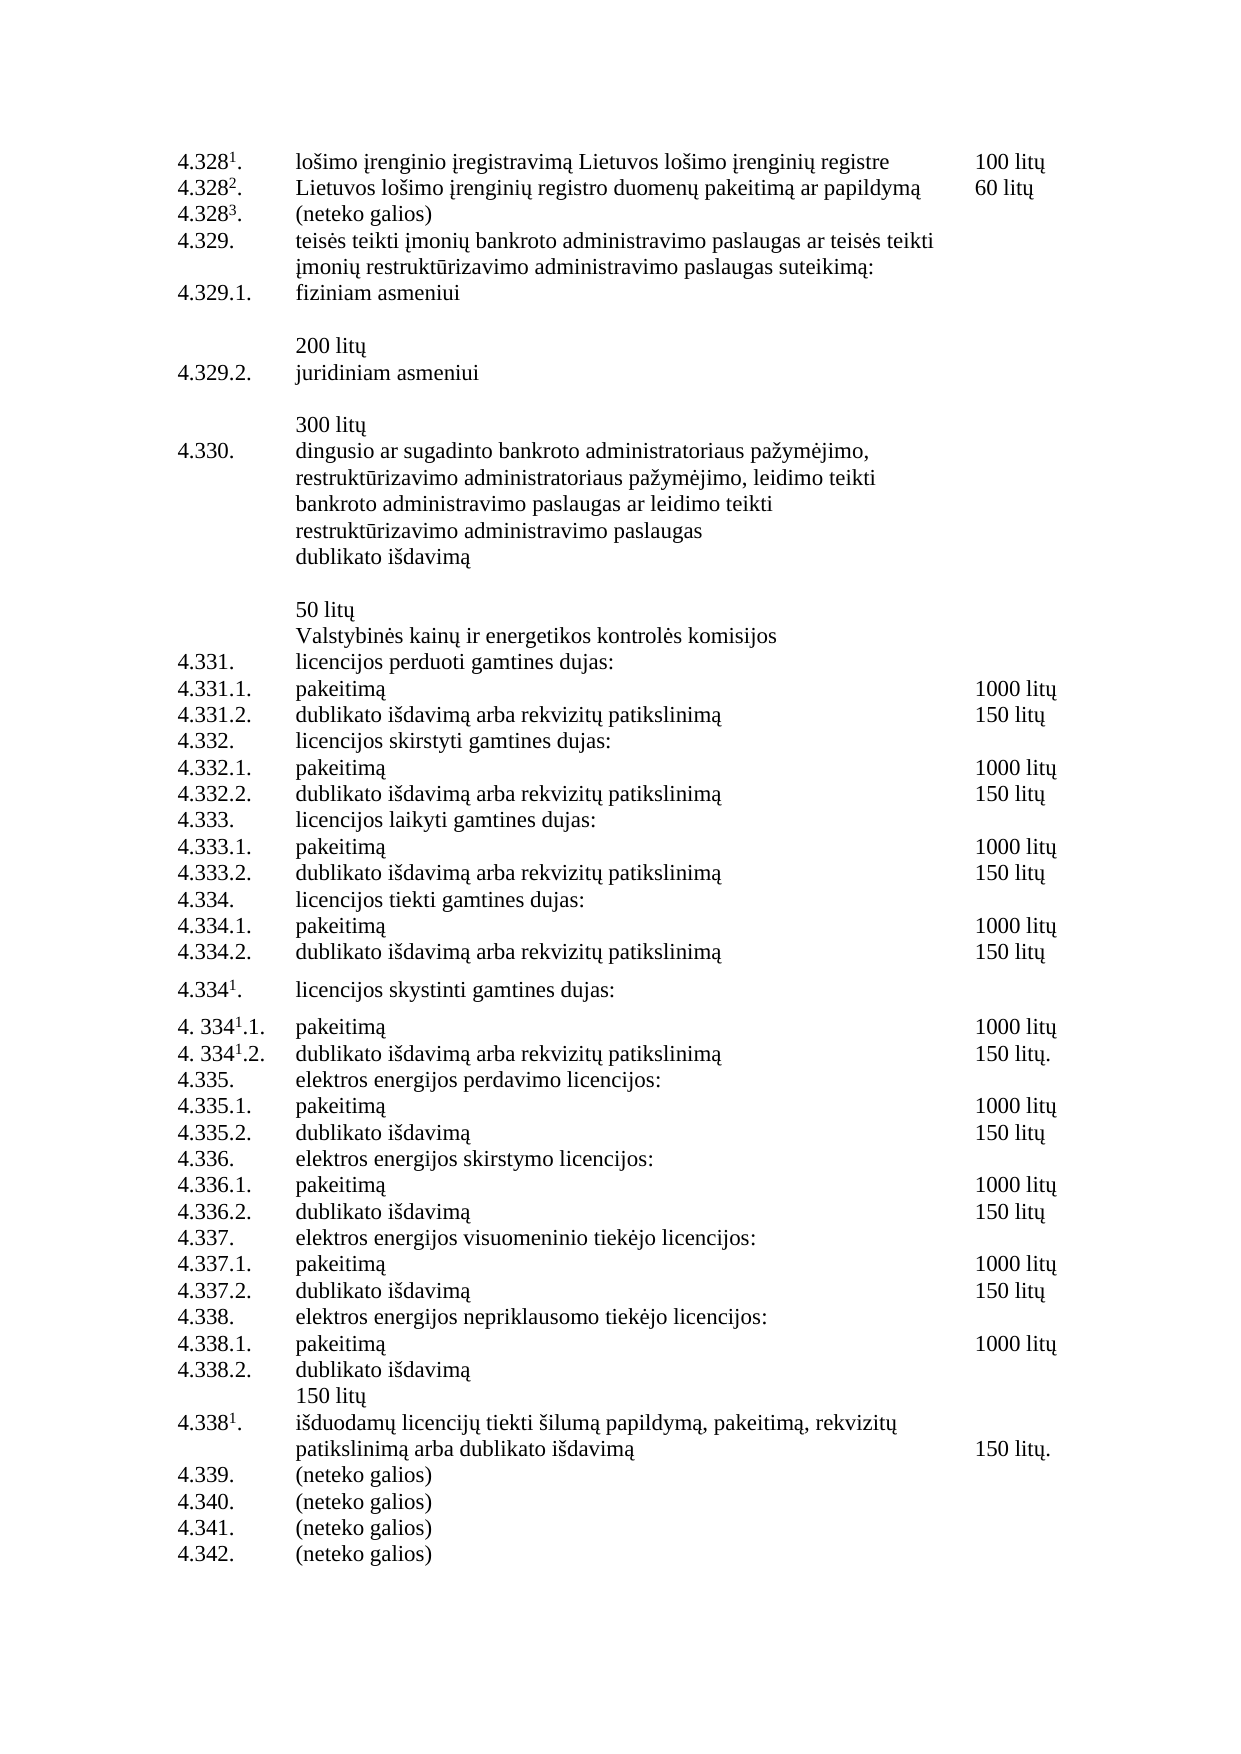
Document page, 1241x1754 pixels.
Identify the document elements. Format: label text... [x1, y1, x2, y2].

text 4.337.2. dublikato išdavimą 150 litų [177, 1277, 1122, 1303]
text 4.342. (neteko galios) [177, 1540, 945, 1567]
text 4.336.1. pakeitimą 1000 litų [177, 1171, 1122, 1198]
text 4.329. teisės teikti įmonių bankroto administravimo paslaugas ar teisės teikti įmonių restruktūrizavimo administravimo paslaugas suteikimą: [177, 227, 945, 279]
text 4.337. elektros energijos visuomeninio tiekėjo licencijos: [177, 1224, 1122, 1251]
text 4.3381. išduodamų licencijų tiekti šilumą papildymą, pakeitimą, rekvizitų [177, 1409, 1107, 1435]
text Valstybinės kainų ir energetikos kontrolės komisijos [177, 622, 945, 648]
text 4.3283. (neteko galios) [177, 200, 945, 227]
text 4.338.1. pakeitimą 1000 litų [177, 1329, 1122, 1356]
text 4.337.1. pakeitimą 1000 litų [177, 1251, 1122, 1277]
text bankroto administravimo paslaugas ar leidimo teikti [220, 490, 1122, 517]
text 4.335.1. pakeitimą 1000 litų [177, 1092, 1122, 1119]
text 4.329.1. fiziniam asmeniui 200 litų [177, 279, 945, 358]
text restruktūrizavimo administravimo paslaugas [220, 517, 1122, 543]
text 4.339. (neteko galios) [177, 1461, 945, 1488]
text 4. 3341.1. pakeitimą 1000 litų [177, 1002, 1122, 1040]
text 4.331. licencijos perduoti gamtines dujas: [177, 648, 1122, 675]
text 4.3281. lošimo įrenginio įregistravimą Lietuvos lošimo įrenginių registre 100 litų [177, 148, 1122, 174]
text 4.332.2. dublikato išdavimą arba rekvizitų patikslinimą 150 litų [177, 780, 1122, 807]
text 4.335. elektros energijos perdavimo licencijos: [177, 1066, 1122, 1092]
text 4.334.1. pakeitimą 1000 litų [177, 912, 1122, 938]
text 4.340. (neteko galios) [177, 1488, 945, 1514]
text 4.334. licencijos tiekti gamtines dujas: [177, 886, 1122, 912]
text 4.332. licencijos skirstyti gamtines dujas: [177, 727, 1122, 754]
text 4.329.2. juridiniam asmeniui 300 litų [177, 358, 945, 438]
text 4.333.2. dublikato išdavimą arba rekvizitų patikslinimą 150 litų [177, 859, 1122, 886]
text 4.3282. Lietuvos lošimo įrenginių registro duomenų pakeitimą ar papildymą 60 litų [177, 174, 1122, 200]
text 4.331.1. pakeitimą 1000 litų [177, 675, 1122, 701]
text 4.341. (neteko galios) [177, 1514, 945, 1540]
text 4.334.2. dublikato išdavimą arba rekvizitų patikslinimą 150 litų [177, 938, 1122, 965]
text 4.333. licencijos laikyti gamtines dujas: [177, 807, 1122, 833]
text restruktūrizavimo administratoriaus pažymėjimo, leidimo teikti [177, 464, 1122, 490]
text 4.332.1. pakeitimą 1000 litų [177, 754, 1122, 780]
text 4.338. elektros energijos nepriklausomo tiekėjo licencijos: [177, 1303, 1122, 1329]
text 4. 3341.2. dublikato išdavimą arba rekvizitų patikslinimą 150 litų. [177, 1040, 1122, 1066]
text 4.330. dingusio ar sugadinto bankroto administratoriaus pažymėjimo, [177, 438, 1122, 464]
text 4.331.2. dublikato išdavimą arba rekvizitų patikslinimą 150 litų [177, 701, 1122, 727]
text dublikato išdavimą 50 litų [177, 543, 945, 622]
text 4.338.2. dublikato išdavimą 150 litų [177, 1356, 945, 1409]
text patikslinimą arba dublikato išdavimą 150 litų. [177, 1435, 1107, 1461]
text 4.3341. licencijos skystinti gamtines dujas: [177, 965, 1122, 1002]
text 4.336.2. dublikato išdavimą 150 litų [177, 1198, 1122, 1224]
text 4.333.1. pakeitimą 1000 litų [177, 833, 1122, 859]
text 4.336. elektros energijos skirstymo licencijos: [177, 1145, 1122, 1171]
text 4.335.2. dublikato išdavimą 150 litų [177, 1119, 1122, 1145]
